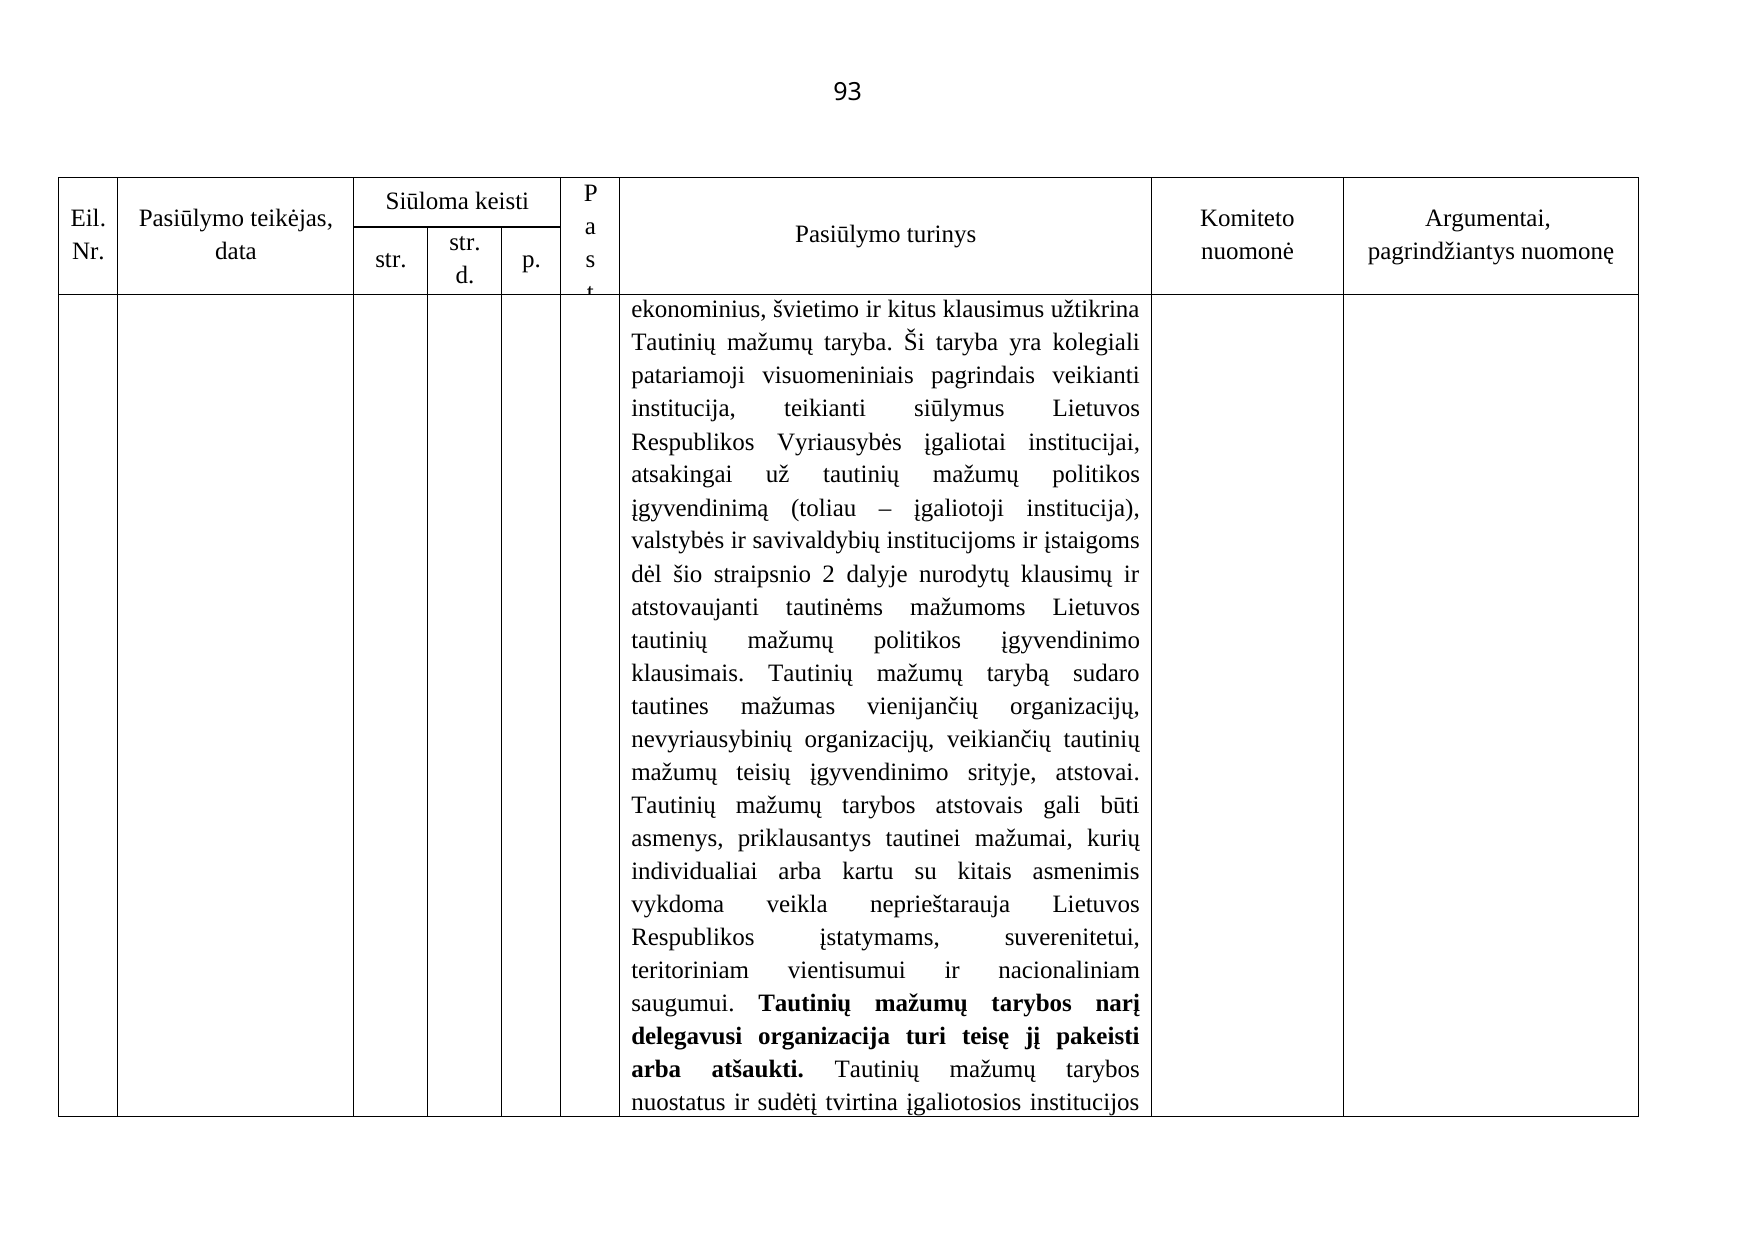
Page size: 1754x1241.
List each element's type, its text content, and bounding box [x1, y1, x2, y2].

table_cell [561, 295, 619, 1116]
table_header Pastabos [561, 178, 619, 293]
table_header Komiteto nuomonė [1152, 178, 1343, 293]
table_cell [1344, 295, 1638, 1116]
table_header Siūloma keisti [354, 178, 560, 226]
table_cell str. [354, 228, 427, 293]
table_cell [428, 295, 501, 1116]
table_cell ekonominius, švietimo ir kitus klausimus užtikrina Tautinių mažumų taryba. Ši taryba yra kolegiali patariamoji visuomeniniais pagrindais veikianti institucija, teikianti siūlymus Lietuvos Respublikos Vyriausybės įgaliotai institucijai, atsakingai už tautinių mažumų politikos įgyvendinimą (toliau – įgaliotoji institucija), valstybės ir savivaldybių institucijoms ir įstaigoms dėl šio straipsnio 2 dalyje nurodytų klausimų ir atstovaujanti tautinėms mažumoms Lietuvos tautinių mažumų politikos įgyvendinimo klausimais. Tautinių mažumų tarybą sudaro tautines mažumas vienijančių organizacijų, nevyriausybinių organizacijų, veikiančių tautinių mažumų teisių įgyvendinimo srityje, atstovai. Tautinių mažumų tarybos atstovais gali būti asmenys, priklausantys tautinei mažumai, kurių individualiai arba kartu su kitais asmenimis vykdoma veikla neprieštarauja Lietuvos Respublikos įstatymams, suverenitetui, teritoriniam vientisumui ir nacionaliniam saugumui. Tautinių mažumų tarybos narį delegavusi organizacija turi teisę jį pakeisti arba atšaukti. Tautinių mažumų tarybos nuostatus ir sudėtį tvirtina įgaliotosios institucijos [620, 295, 1151, 1116]
table_cell [1152, 295, 1343, 1116]
table_cell [59, 295, 117, 1116]
table_cell [354, 295, 427, 1116]
table_header Argumentai, pagrindžiantys nuomonę [1344, 178, 1638, 293]
table_cell [118, 295, 353, 1116]
table_header Pasiūlymo turinys [620, 178, 1151, 293]
table_cell str. d. [428, 228, 501, 293]
table_header Eil. Nr. [59, 178, 117, 293]
table_cell p. [502, 228, 560, 293]
table_header Pasiūlymo teikėjas, data [118, 178, 353, 293]
table_cell [502, 295, 560, 1116]
